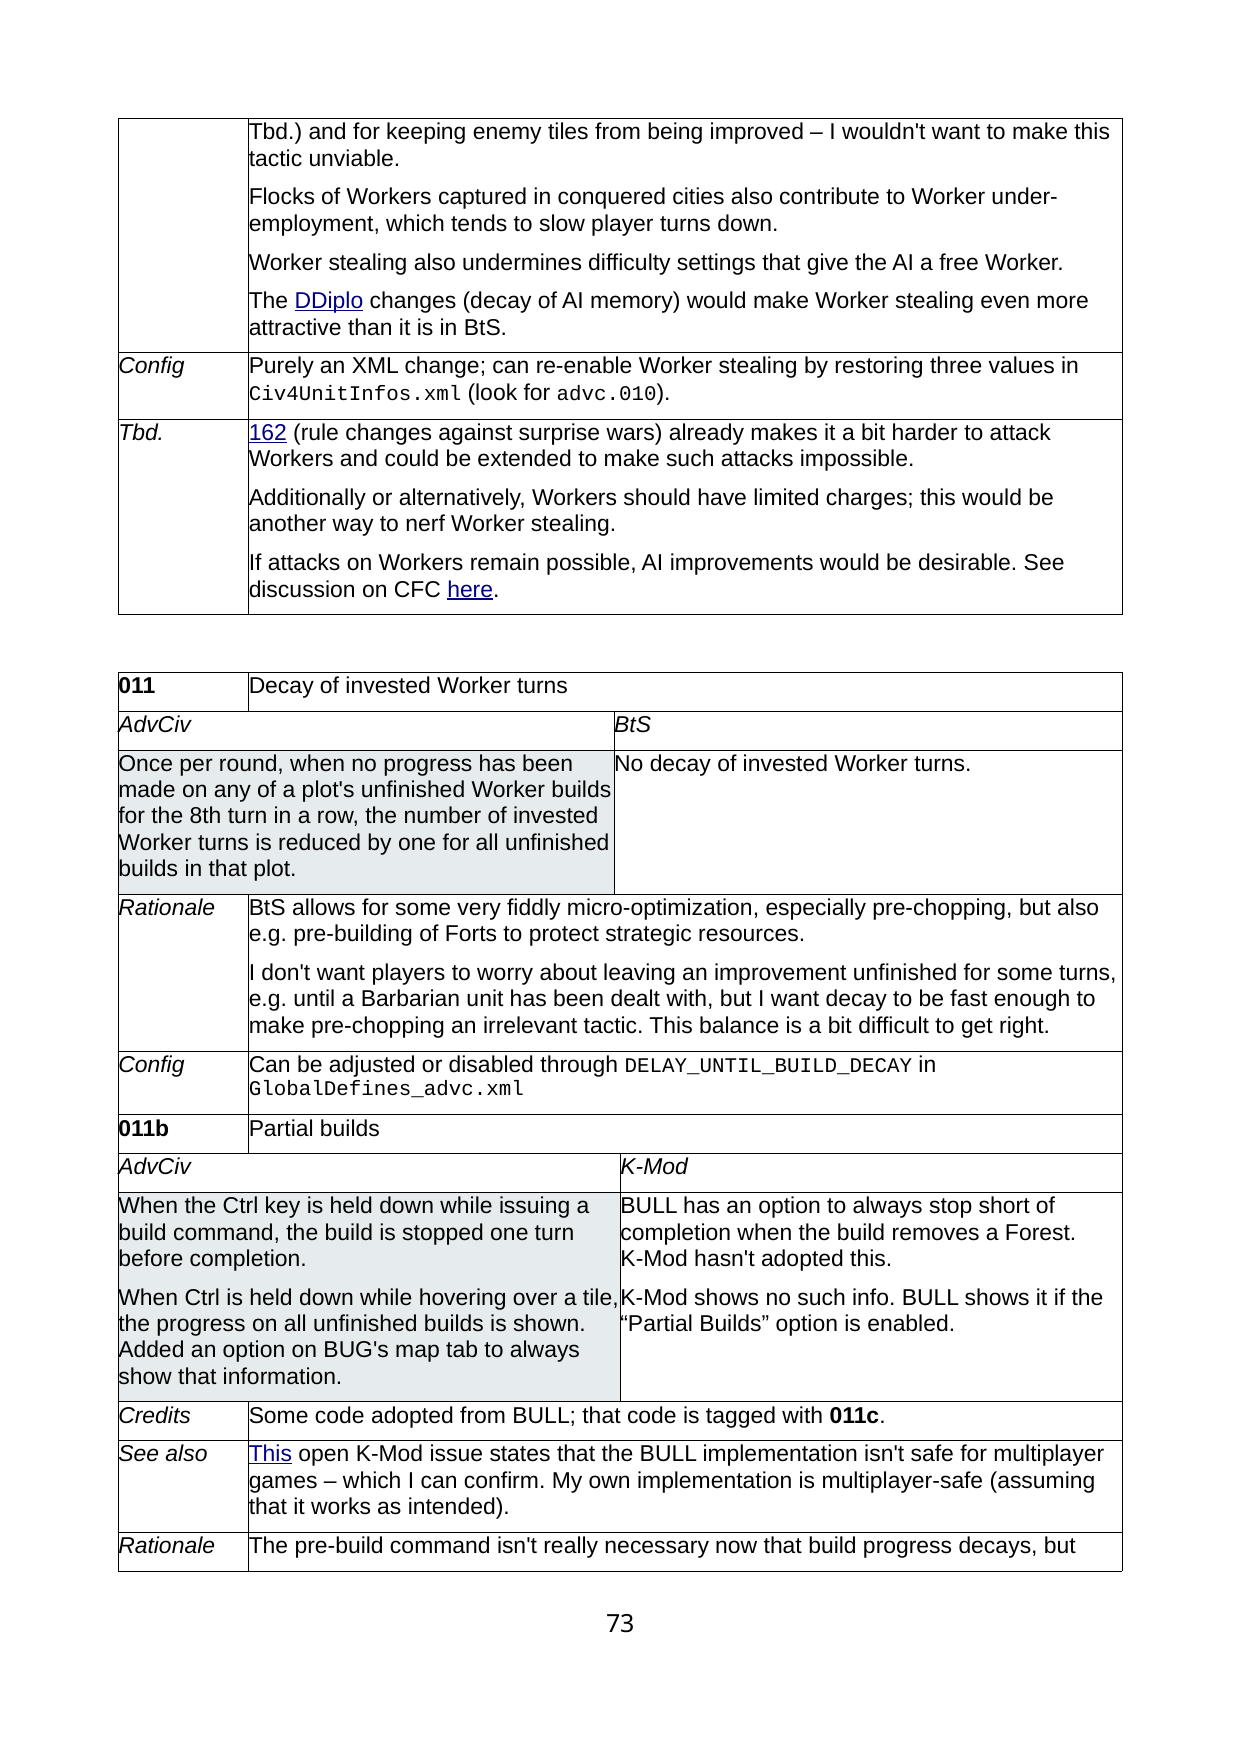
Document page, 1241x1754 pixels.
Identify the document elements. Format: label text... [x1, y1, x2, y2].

table_cell Can be adjusted or disabled through DELAY_UNTIL_BUILD_DECAY in GlobalDefines_advc.xml [249, 1052, 1122, 1114]
table_cell Config [119, 353, 248, 419]
table_cell Purely an XML change; can re-enable Worker stealing by restoring three values in Civ4UnitInfos.xml (look for advc.010). [249, 353, 1122, 419]
table_cell Tbd.) and for keeping enemy tiles from being improved – I wouldn't want to make this tactic unviable. Flocks of Workers captured in conquered cities also contribute to Worker under-employment, which tends to slow player turns down. Worker stealing also undermines difficulty settings that give the AI a free Worker. The DDiplo changes (decay of AI memory) would make Worker stealing even more attractive than it is in BtS. [249, 119, 1122, 352]
table_header 011 [119, 673, 248, 711]
table_cell Once per round, when no progress has been made on any of a plot's unfinished Worker builds for the 8th turn in a row, the number of invested Worker turns is reduced by one for all unfinished builds in that plot. [119, 751, 614, 894]
table_cell BtS allows for some very fiddly micro-optimization, especially pre-chopping, but also e.g. pre-building of Forts to protect strategic resources. I don't want players to worry about leaving an improvement unfinished for some turns, e.g. until a Barbarian unit has been dealt with, but I want decay to be fast enough to make pre-chopping an irrelevant tactic. This balance is a bit difficult to get right. [249, 895, 1122, 1051]
table_header Decay of invested Worker turns [249, 673, 1122, 711]
table_cell Config [119, 1052, 248, 1114]
table_cell The pre-build command isn't really necessary now that build progress decays, but [249, 1533, 1122, 1571]
table_cell [119, 119, 248, 352]
table_cell BULL has an option to always stop short of completion when the build removes a Forest. K‑Mod hasn't adopted this. K-Mod shows no such info. BULL shows it if the “Partial Builds” option is enabled. [621, 1193, 1122, 1401]
table_cell 011b [119, 1115, 248, 1153]
table_cell This open K-Mod issue states that the BULL implementation isn't safe for multiplayer games – which I can confirm. My own implementation is multiplayer-safe (assuming that it works as intended). [249, 1441, 1122, 1532]
table_cell Some code adopted from BULL; that code is tagged with 011c. [249, 1402, 1122, 1440]
table_cell Partial builds [249, 1115, 1122, 1153]
table_cell Tbd. [119, 420, 248, 614]
table_cell When the Ctrl key is held down while issuing a build command, the build is stopped one turn before completion. When Ctrl is held down while hovering over a tile, the progress on all unfinished builds is shown. Added an option on BUG's map tab to always show that information. [119, 1193, 620, 1401]
table_cell Credits [119, 1402, 248, 1440]
table_cell No decay of invested Worker turns. [615, 751, 1122, 894]
table_cell AdvCiv [119, 1154, 620, 1192]
table_cell Rationale [119, 895, 248, 1051]
table_cell K-Mod [621, 1154, 1122, 1192]
table_cell AdvCiv [119, 712, 614, 749]
table_cell 162 (rule changes against surprise wars) already makes it a bit harder to attack Workers and could be extended to make such attacks impossible. Additionally or alternatively, Workers should have limited charges; this would be another way to nerf Worker stealing. If attacks on Workers remain possible, AI improvements would be desirable. See discussion on CFC here. [249, 420, 1122, 614]
table_cell See also [119, 1441, 248, 1532]
table_cell Rationale [119, 1533, 248, 1571]
table_cell BtS [615, 712, 1122, 749]
